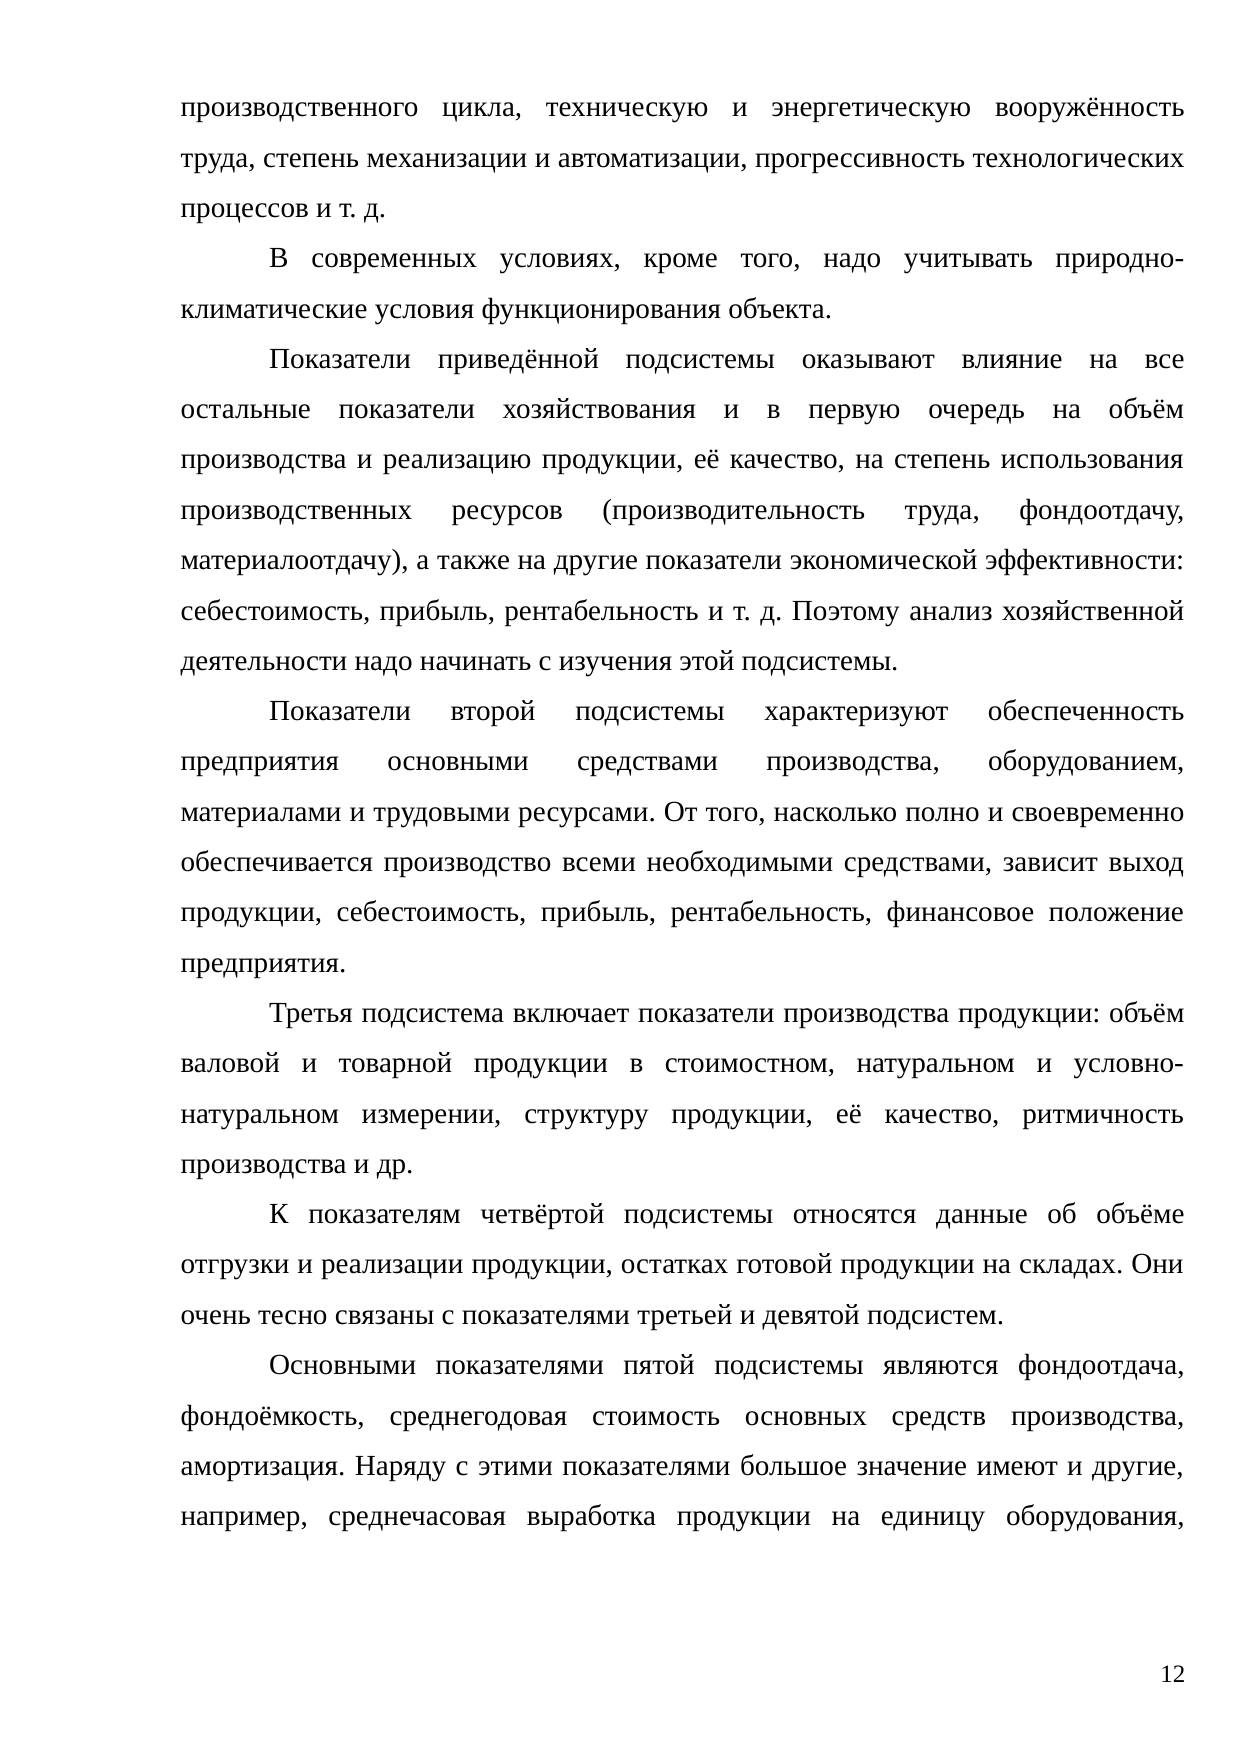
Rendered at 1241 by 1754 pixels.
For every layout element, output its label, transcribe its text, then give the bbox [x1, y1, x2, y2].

text Третья подсистема включает показатели производства продукции: объём валовой и товарной продукции в стоимостном, натуральном и условно- натуральном измерении, структуру продукции, её качество, ритмичность производства и др. [180, 995, 1185, 1179]
text В современных условиях, кроме того, надо учитывать природно-климатические условия функционирования объекта. [180, 240, 1185, 324]
text К показателям четвёртой подсистемы относятся данные об объёме отгрузки и реализации продукции, остатках готовой продукции на складах. Они очень тесно связаны с показателями третьей и девятой подсистем. [180, 1196, 1185, 1331]
text Основными показателями пятой подсистемы являются фондоотдача, фондоёмкость, среднегодовая стоимость основных средств производства, амортизация. Наряду с этими показателями большое значение имеют и другие, например, среднечасовая выработка продукции на единицу оборудования, [180, 1347, 1185, 1532]
text Показатели второй подсистемы характеризуют обеспеченность предприятия основными средствами производства, оборудованием, материалами и трудовыми ресурсами. От того, насколько полно и своевременно обеспечивается производство всеми необходимыми средствами, зависит выход продукции, себестоимость, прибыль, рентабельность, финансовое положение предприятия. [180, 693, 1185, 978]
text Показатели приведённой подсистемы оказывают влияние на все остальные показатели хозяйствования и в первую очередь на объём производства и реализацию продукции, её качество, на степень использования производственных ресурсов (производительность труда, фондоотдачу, материалоотдачу), а также на другие показатели экономической эффективности: себестоимость, прибыль, рентабельность и т. д. Поэтому анализ хозяйственной деятельности надо начинать с изучения этой подсистемы. [180, 341, 1185, 676]
text производственного цикла, техническую и энергетическую вооружённость труда, степень механизации и автоматизации, прогрессивность технологических процессов и т. д. [180, 89, 1185, 224]
